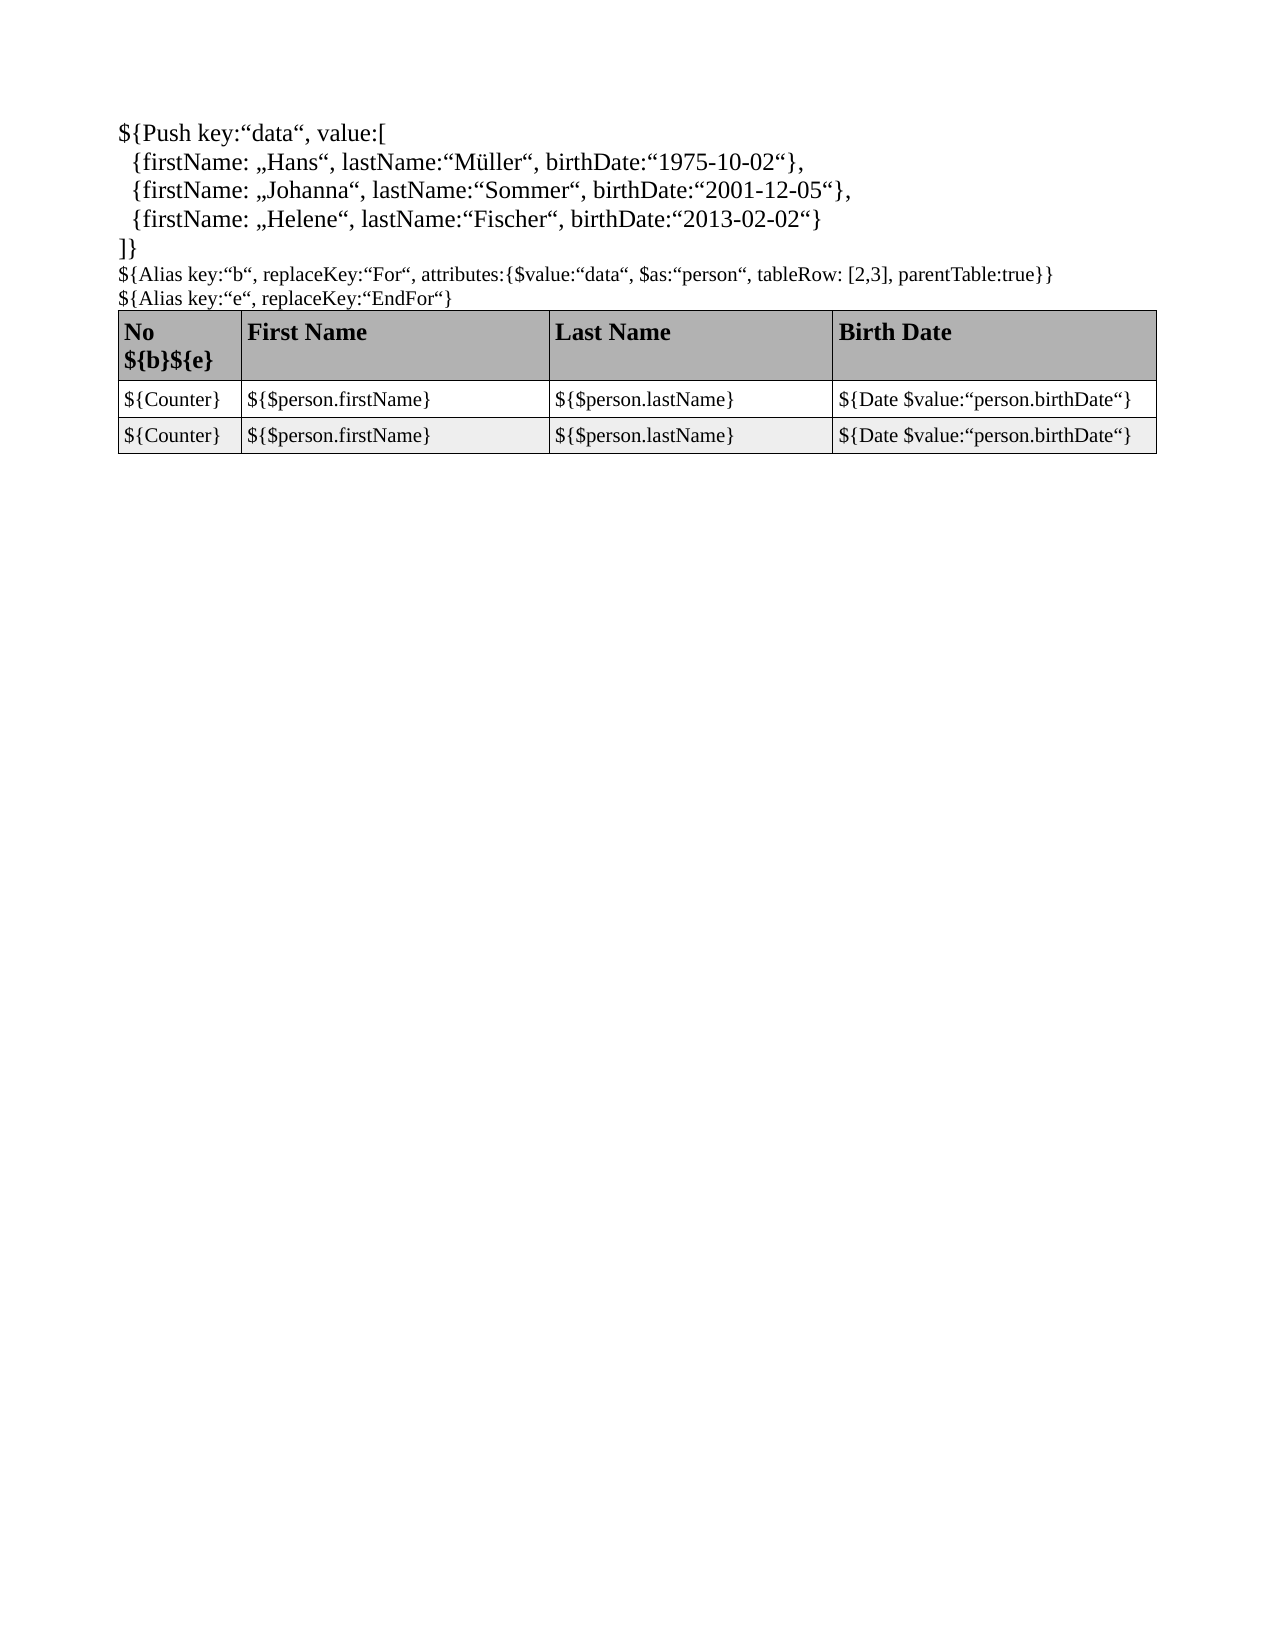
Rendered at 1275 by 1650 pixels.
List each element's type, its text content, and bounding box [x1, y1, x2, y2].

table_header No ${b}${e} [119, 311, 241, 380]
table_header Birth Date [833, 311, 1156, 380]
table_cell ${$person.lastName} [550, 418, 832, 453]
table_header First Name [242, 311, 549, 380]
text ${Alias key:“b“, replaceKey:“For“, attributes:{$value:“data“, $as:“person“, tableRow: [2,3], parentTable:true}} [118, 262, 1157, 286]
table_cell ${Counter} [119, 381, 241, 417]
text ${Push key:“data“, value:[ {firstName: „Hans“, lastName:“Müller“, birthDate:“1975-10-02“}, {firstName: „Johanna“, lastName:“Sommer“, birthDate:“2001-12-05“}, {firstName: „Helene“, lastName:“Fischer“, birthDate:“2013-02-02“} ]} [118, 118, 1157, 262]
text ${Alias key:“e“, replaceKey:“EndFor“} [118, 286, 1157, 310]
table_cell ${Date $value:“person.birthDate“} [833, 418, 1156, 453]
table_cell ${Counter} [119, 418, 241, 453]
table_header Last Name [550, 311, 832, 380]
table_cell ${$person.firstName} [242, 381, 549, 417]
table_cell ${$person.lastName} [550, 381, 832, 417]
table_cell ${$person.firstName} [242, 418, 549, 453]
table_cell ${Date $value:“person.birthDate“} [833, 381, 1156, 417]
